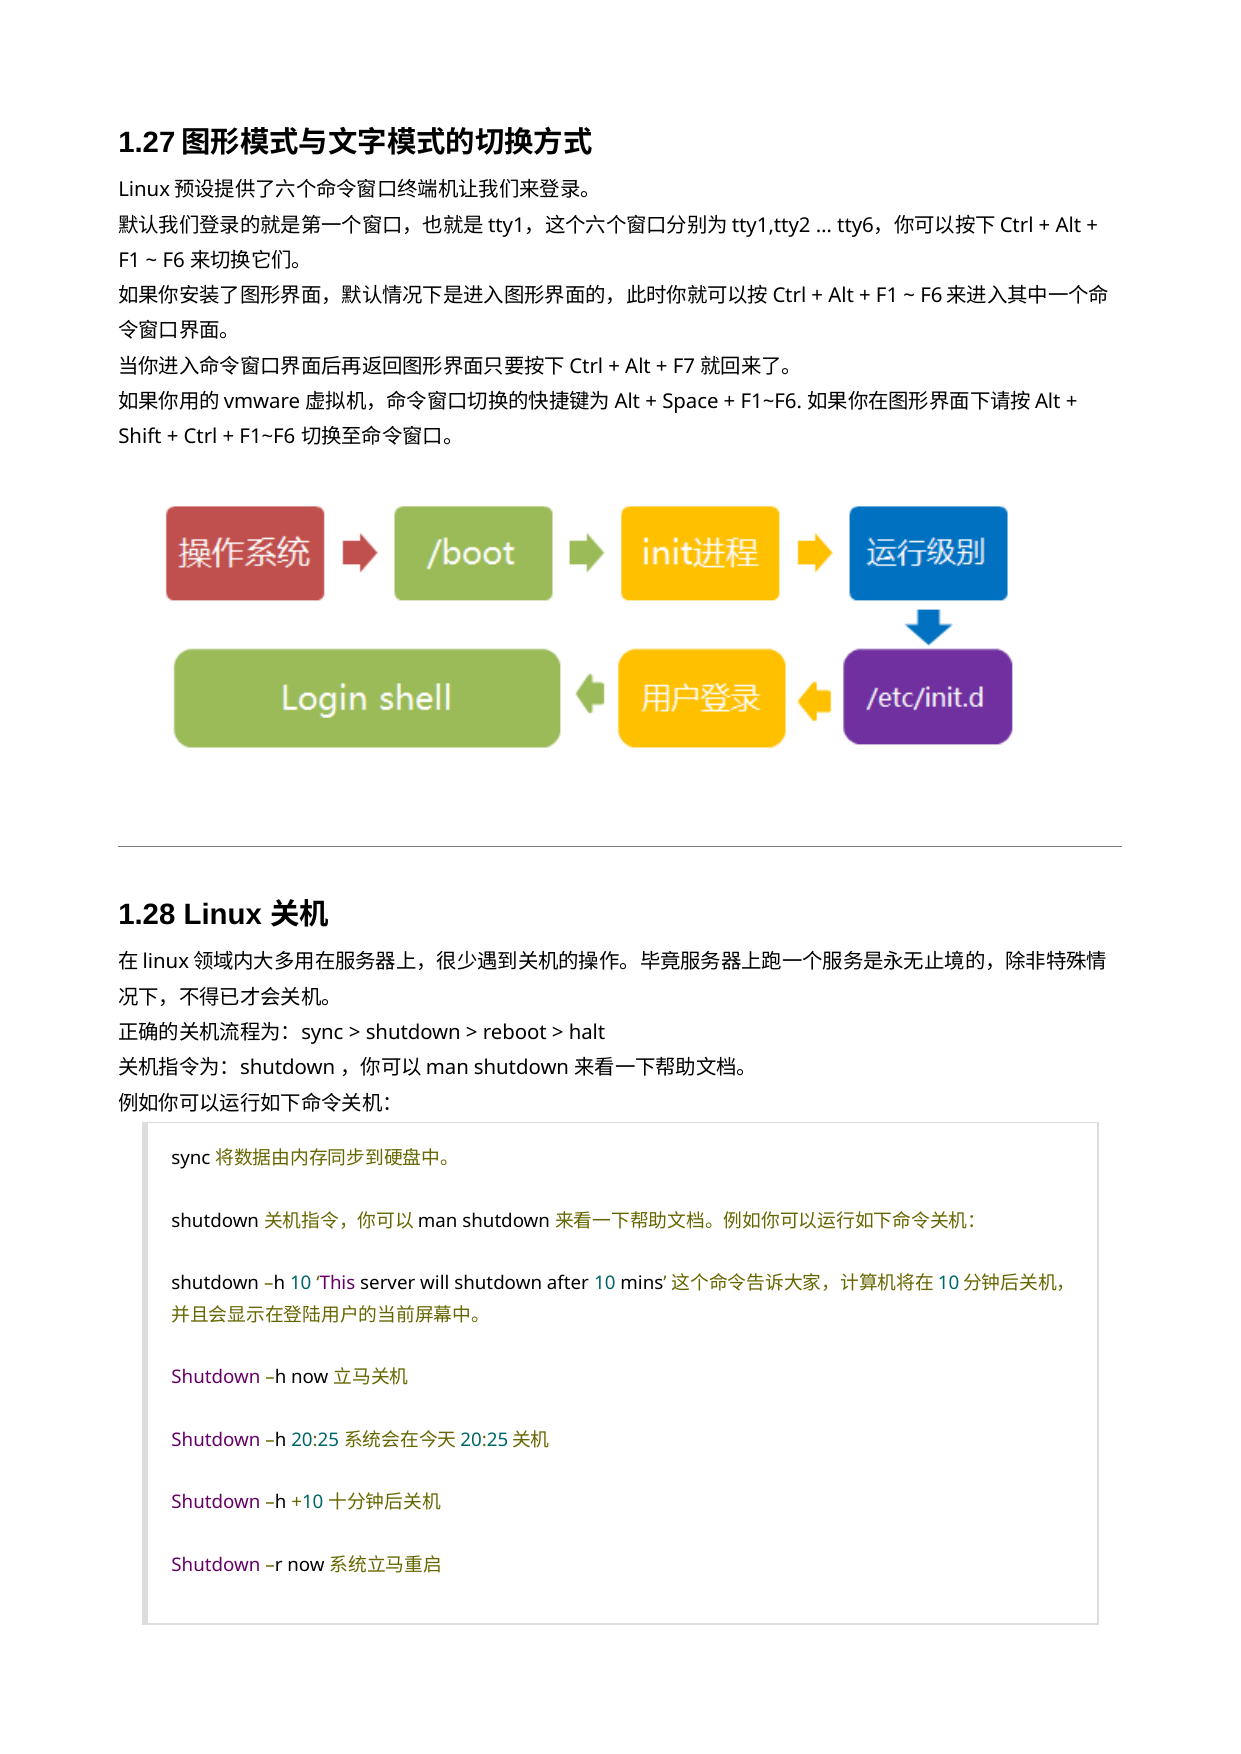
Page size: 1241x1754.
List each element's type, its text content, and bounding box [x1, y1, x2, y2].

text 如果你用的vmware 虚拟机，命令窗口切换的快捷键为 Alt + Space + F1~F6. 如果你在图形界面下请按Alt + Shift + Ctrl + F1~F6 切换至命令窗口。 [118, 385, 1122, 450]
text 默认我们登录的就是第一个窗口，也就是tty1，这个六个窗口分别为tty1,tty2 … tty6，你可以按下Ctrl + Alt + F1 ~ F6 来切换它们。 [118, 208, 1122, 273]
picture [118, 455, 1061, 826]
text Shutdown –h now 立马关机 [148, 1340, 1097, 1389]
text Shutdown –h 20:25 系统会在今天20:25关机 [148, 1403, 1097, 1451]
subtitle 1.28 Linux 关机 [118, 890, 1122, 933]
subtitle 1.27图形模式与文字模式的切换方式 [118, 118, 1122, 161]
text 正确的关机流程为：sync > shutdown > reboot > halt [118, 1016, 1122, 1045]
text shutdown –h 10 ‘This server will shutdown after 10 mins’ 这个命令告诉大家，计算机将在10分钟后关机，并且会显示在登陆用户的当前屏幕中。 [148, 1247, 1097, 1326]
text Shutdown –r now 系统立马重启 [148, 1528, 1097, 1576]
text 在linux领域内大多用在服务器上，很少遇到关机的操作。毕竟服务器上跑一个服务是永无止境的，除非特殊情况下，不得已才会关机。 [118, 945, 1122, 1010]
text 关机指令为：shutdown ，你可以man shutdown 来看一下帮助文档。 [118, 1051, 1122, 1081]
text Shutdown –h +10 十分钟后关机 [148, 1465, 1097, 1514]
text Linux预设提供了六个命令窗口终端机让我们来登录。 [118, 173, 1122, 203]
text 如果你安装了图形界面，默认情况下是进入图形界面的，此时你就可以按Ctrl + Alt + F1 ~ F6来进入其中一个命令窗口界面。 [118, 279, 1122, 344]
text 例如你可以运行如下命令关机： [118, 1086, 1122, 1116]
text 当你进入命令窗口界面后再返回图形界面只要按下Ctrl + Alt + F7 就回来了。 [118, 349, 1122, 379]
text shutdown 关机指令，你可以man shutdown 来看一下帮助文档。例如你可以运行如下命令关机： [148, 1184, 1097, 1233]
text sync 将数据由内存同步到硬盘中。 [148, 1123, 1097, 1170]
